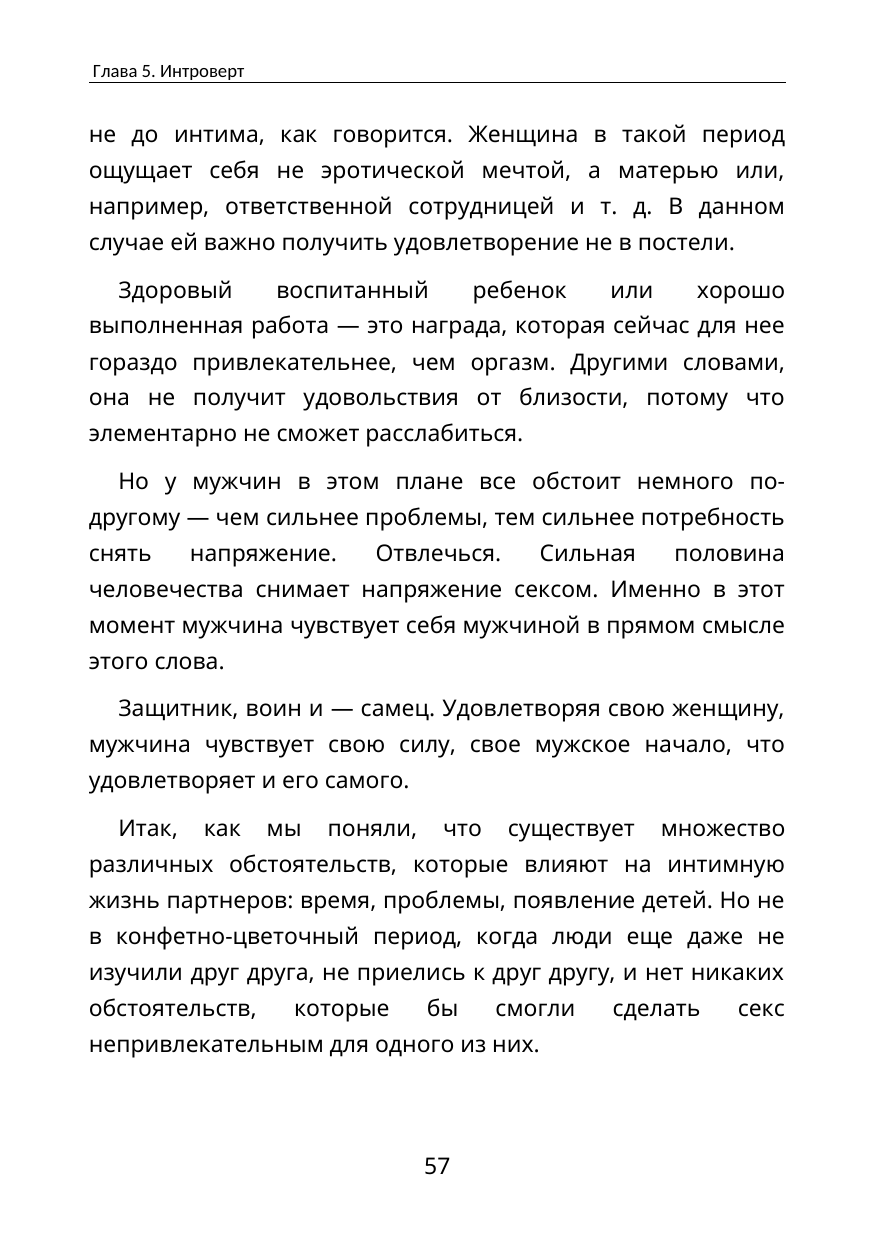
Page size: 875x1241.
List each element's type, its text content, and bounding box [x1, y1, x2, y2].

text Итак, как мы поняли, что существует множество различных обстоятельств, которые влияют на интимную жизнь партнеров: время, проблемы, появление детей. Но не в конфетно-цветочный период, когда люди еще даже не изучили друг друга, не приелись к друг другу, и нет никаких обстоятельств, которые бы смогли сделать секс непривлекательным для одного из них. [88, 812, 786, 1059]
text не до интима, как говорится. Женщина в такой период ощущает себя не эротической мечтой, а матерью или, например, ответственной сотрудницей и т. д. В данном случае ей важно получить удовлетворение не в постели. [88, 118, 786, 257]
text Защитник, воин и — самец. Удовлетворяя свою женщину, мужчина чувствует свою силу, свое мужское начало, что удовлетворяет и его самого. [88, 692, 786, 796]
text Здоровый воспитанный ребенок или хорошо выполненная работа — это награда, которая сейчас для нее гораздо привлекательнее, чем оргазм. Другими словами, она не получит удовольствия от близости, потому что элементарно не сможет расслабиться. [88, 273, 786, 448]
text Но у мужчин в этом плане все обстоит немного по-другому — чем сильнее проблемы, тем сильнее потребность снять напряжение. Отвлечься. Сильная половина человечества снимает напряжение сексом. Именно в этот момент мужчина чувствует себя мужчиной в прямом смысле этого слова. [88, 465, 786, 676]
